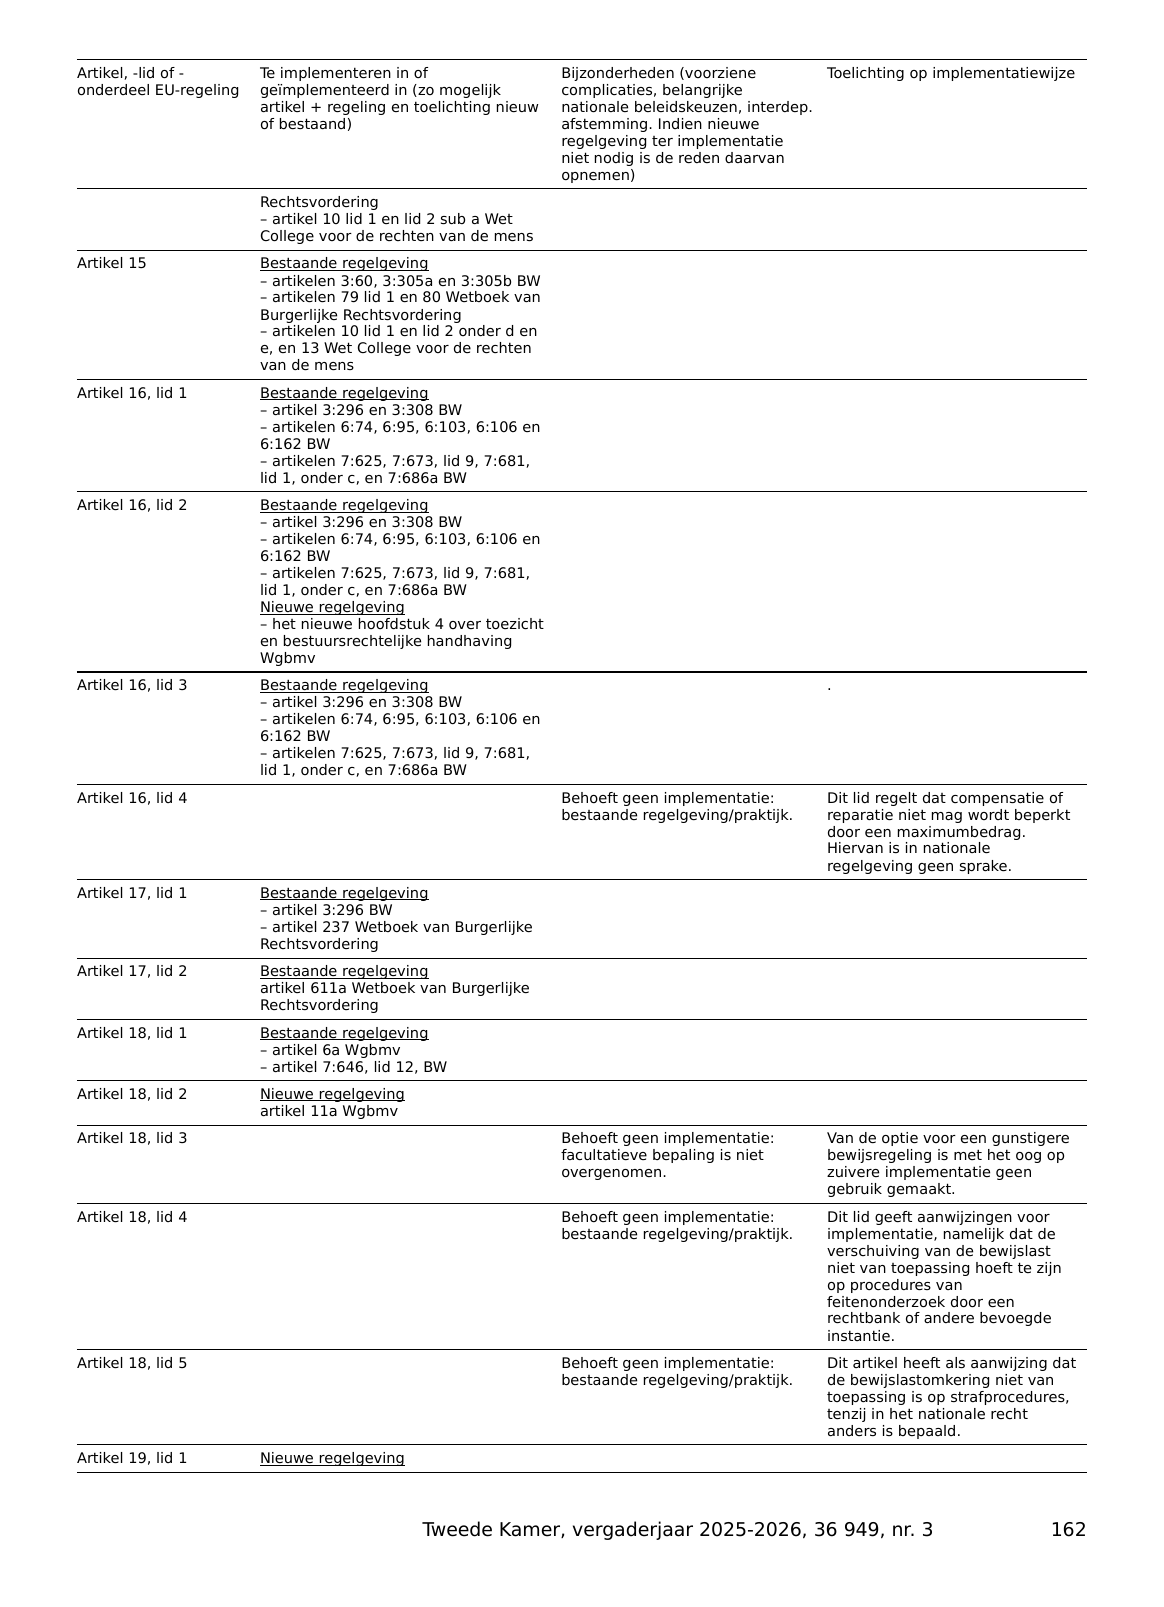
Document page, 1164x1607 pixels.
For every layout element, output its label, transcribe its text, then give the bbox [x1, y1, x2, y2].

table_header Bijzonderheden (voorziene complicaties, belangrijke nationale beleidskeuzen, interdep. afstemming. Indien nieuwe regelgeving ter implementatie niet nodig is de reden daarvan opnemen) [555, 60, 821, 188]
table_cell Behoeft geen implementatie: bestaande regelgeving/praktijk. [555, 1204, 821, 1349]
table_cell [254, 1204, 555, 1349]
table_cell [254, 1350, 555, 1444]
table_header Te implementeren in of geïmplementeerd in (zo mogelijk artikel + regeling en toelichting nieuw of bestaand) [254, 60, 555, 188]
table_cell Artikel 18, lid 3 [77, 1126, 254, 1203]
table_cell [555, 1081, 821, 1124]
table_cell Artikel 16, lid 4 [77, 785, 254, 879]
table_cell Artikel 18, lid 5 [77, 1350, 254, 1444]
table_cell Bestaande regelgeving – artikel 6a Wgbmv – artikel 7:646, lid 12, BW [254, 1020, 555, 1080]
table_cell Artikel 17, lid 2 [77, 959, 254, 1019]
table_cell [555, 880, 821, 957]
table_cell [821, 880, 1087, 957]
table_cell Artikel 18, lid 4 [77, 1204, 254, 1349]
table_cell Behoeft geen implementatie: facultatieve bepaling is niet overgenomen. [555, 1126, 821, 1203]
table_cell [555, 1020, 821, 1080]
table_cell [555, 959, 821, 1019]
table_cell Artikel 16, lid 3 [77, 673, 254, 784]
table_cell [555, 492, 821, 671]
table_cell [821, 380, 1087, 491]
table_cell Artikel 18, lid 2 [77, 1081, 254, 1124]
table_cell [77, 189, 254, 250]
table_cell . [821, 673, 1087, 784]
table_cell Artikel 16, lid 1 [77, 380, 254, 491]
table_cell Artikel 15 [77, 251, 254, 379]
table_cell Behoeft geen implementatie: bestaande regelgeving/praktijk. [555, 785, 821, 879]
table_cell Artikel 18, lid 1 [77, 1020, 254, 1080]
table_cell [821, 1081, 1087, 1124]
table_cell Bestaande regelgeving – artikelen 3:60, 3:305a en 3:305b BW – artikelen 79 lid 1 en 80 Wetboek van Burgerlijke Rechtsvordering – artikelen 10 lid 1 en lid 2 onder d en e, en 13 Wet College voor de rechten van de mens [254, 251, 555, 379]
table_cell [821, 959, 1087, 1019]
table_cell [821, 1445, 1087, 1472]
table_cell Bestaande regelgeving artikel 611a Wetboek van Burgerlijke Rechtsvordering [254, 959, 555, 1019]
table_cell Bestaande regelgeving – artikel 3:296 en 3:308 BW – artikelen 6:74, 6:95, 6:103, 6:106 en 6:162 BW – artikelen 7:625, 7:673, lid 9, 7:681, lid 1, onder c, en 7:686a BW [254, 380, 555, 491]
table_cell Dit lid regelt dat compensatie of reparatie niet mag wordt beperkt door een maximumbedrag. Hiervan is in nationale regelgeving geen sprake. [821, 785, 1087, 879]
table_cell [555, 189, 821, 250]
table_cell Artikel 17, lid 1 [77, 880, 254, 957]
table_cell [555, 673, 821, 784]
table_cell Behoeft geen implementatie: bestaande regelgeving/praktijk. [555, 1350, 821, 1444]
table_cell [555, 380, 821, 491]
table_cell Nieuwe regelgeving artikel 11a Wgbmv [254, 1081, 555, 1124]
table_cell [555, 1445, 821, 1472]
table_cell Dit artikel heeft als aanwijzing dat de bewijslastomkering niet van toepassing is op strafprocedures, tenzij in het nationale recht anders is bepaald. [821, 1350, 1087, 1444]
table_cell [821, 251, 1087, 379]
table_cell Van de optie voor een gunstigere bewijsregeling is met het oog op zuivere implementatie geen gebruik gemaakt. [821, 1126, 1087, 1203]
table_cell [821, 492, 1087, 671]
table_cell [254, 1126, 555, 1203]
table_cell Dit lid geeft aanwijzingen voor implementatie, namelijk dat de verschuiving van de bewijslast niet van toepassing hoeft te zijn op procedures van feitenonderzoek door een rechtbank of andere bevoegde instantie. [821, 1204, 1087, 1349]
table_cell [821, 189, 1087, 250]
table_header Artikel, -lid of -onderdeel EU-regeling [77, 60, 254, 188]
table_cell Rechtsvordering – artikel 10 lid 1 en lid 2 sub a Wet College voor de rechten van de mens [254, 189, 555, 250]
table_cell Artikel 16, lid 2 [77, 492, 254, 671]
table_cell [254, 785, 555, 879]
table_header Toelichting op implementatiewijze [821, 60, 1087, 188]
table_cell Bestaande regelgeving – artikel 3:296 BW – artikel 237 Wetboek van Burgerlijke Rechtsvordering [254, 880, 555, 957]
table_cell Bestaande regelgeving – artikel 3:296 en 3:308 BW – artikelen 6:74, 6:95, 6:103, 6:106 en 6:162 BW – artikelen 7:625, 7:673, lid 9, 7:681, lid 1, onder c, en 7:686a BW Nieuwe regelgeving – het nieuwe hoofdstuk 4 over toezicht en bestuursrechtelijke handhaving Wgbmv [254, 492, 555, 671]
table_cell Artikel 19, lid 1 [77, 1445, 254, 1472]
table_cell [821, 1020, 1087, 1080]
table_cell Bestaande regelgeving – artikel 3:296 en 3:308 BW – artikelen 6:74, 6:95, 6:103, 6:106 en 6:162 BW – artikelen 7:625, 7:673, lid 9, 7:681, lid 1, onder c, en 7:686a BW [254, 673, 555, 784]
table_cell Nieuwe regelgeving [254, 1445, 555, 1472]
table_cell [555, 251, 821, 379]
